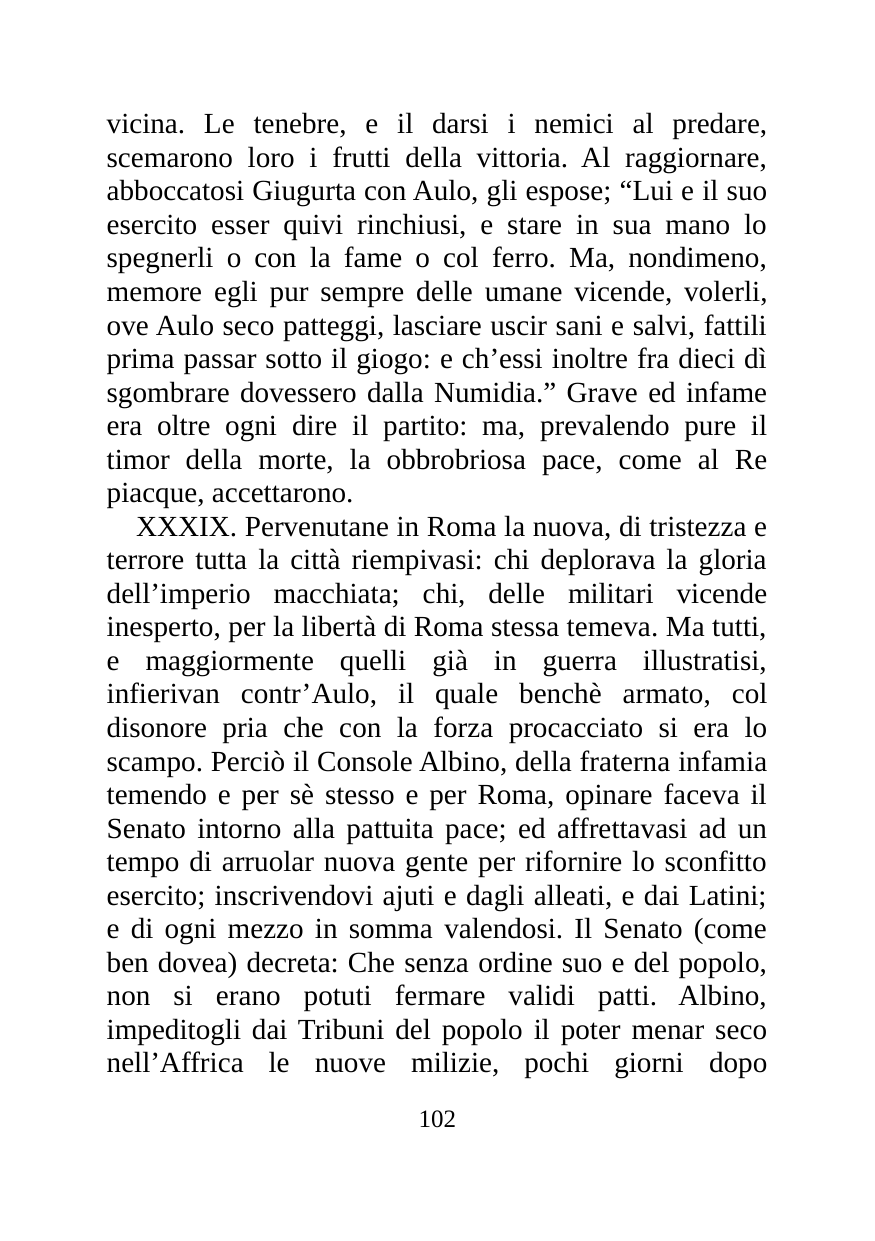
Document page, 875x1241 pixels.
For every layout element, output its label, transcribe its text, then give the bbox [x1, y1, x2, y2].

text XXXIX. Pervenutane in Roma la nuova, di tristezza e terrore tutta la città riempivasi: chi deplorava la gloria dell’imperio macchiata; chi, delle militari vicende inesperto, per la libertà di Roma stessa temeva. Ma tutti, e maggiormente quelli già in guerra illustratisi, infierivan contr’Aulo, il quale benchè armato, col disonore pria che con la forza procacciato si era lo scampo. Perciò il Console Albino, della fraterna infamia temendo e per sè stesso e per Roma, opinare faceva il Senato intorno alla pattuita pace; ed affrettavasi ad un tempo di arruolar nuova gente per rifornire lo sconfitto esercito; inscrivendovi ajuti e dagli alleati, e dai Latini; e di ogni mezzo in somma valendosi. Il Senato (come ben dovea) decreta: Che senza ordine suo e del popolo, non si erano potuti fermare validi patti. Albino, impeditogli dai Tribuni del popolo il poter menar seco nell’Affrica le nuove milizie, pochi giorni dopo [106, 509, 768, 1079]
text vicina. Le tenebre, e il darsi i nemici al predare, scemarono loro i frutti della vittoria. Al raggiornare, abboccatosi Giugurta con Aulo, gli espose; “Lui e il suo esercito esser quivi rinchiusi, e stare in sua mano lo spegnerli o con la fame o col ferro. Ma, nondimeno, memore egli pur sempre delle umane vicende, volerli, ove Aulo seco patteggi, lasciare uscir sani e salvi, fattili prima passar sotto il giogo: e ch’essi inoltre fra dieci dì sgombrare dovessero dalla Numidia.” Grave ed infame era oltre ogni dire il partito: ma, prevalendo pure il timor della morte, la obbrobriosa pace, come al Re piacque, accettarono. [106, 106, 768, 509]
